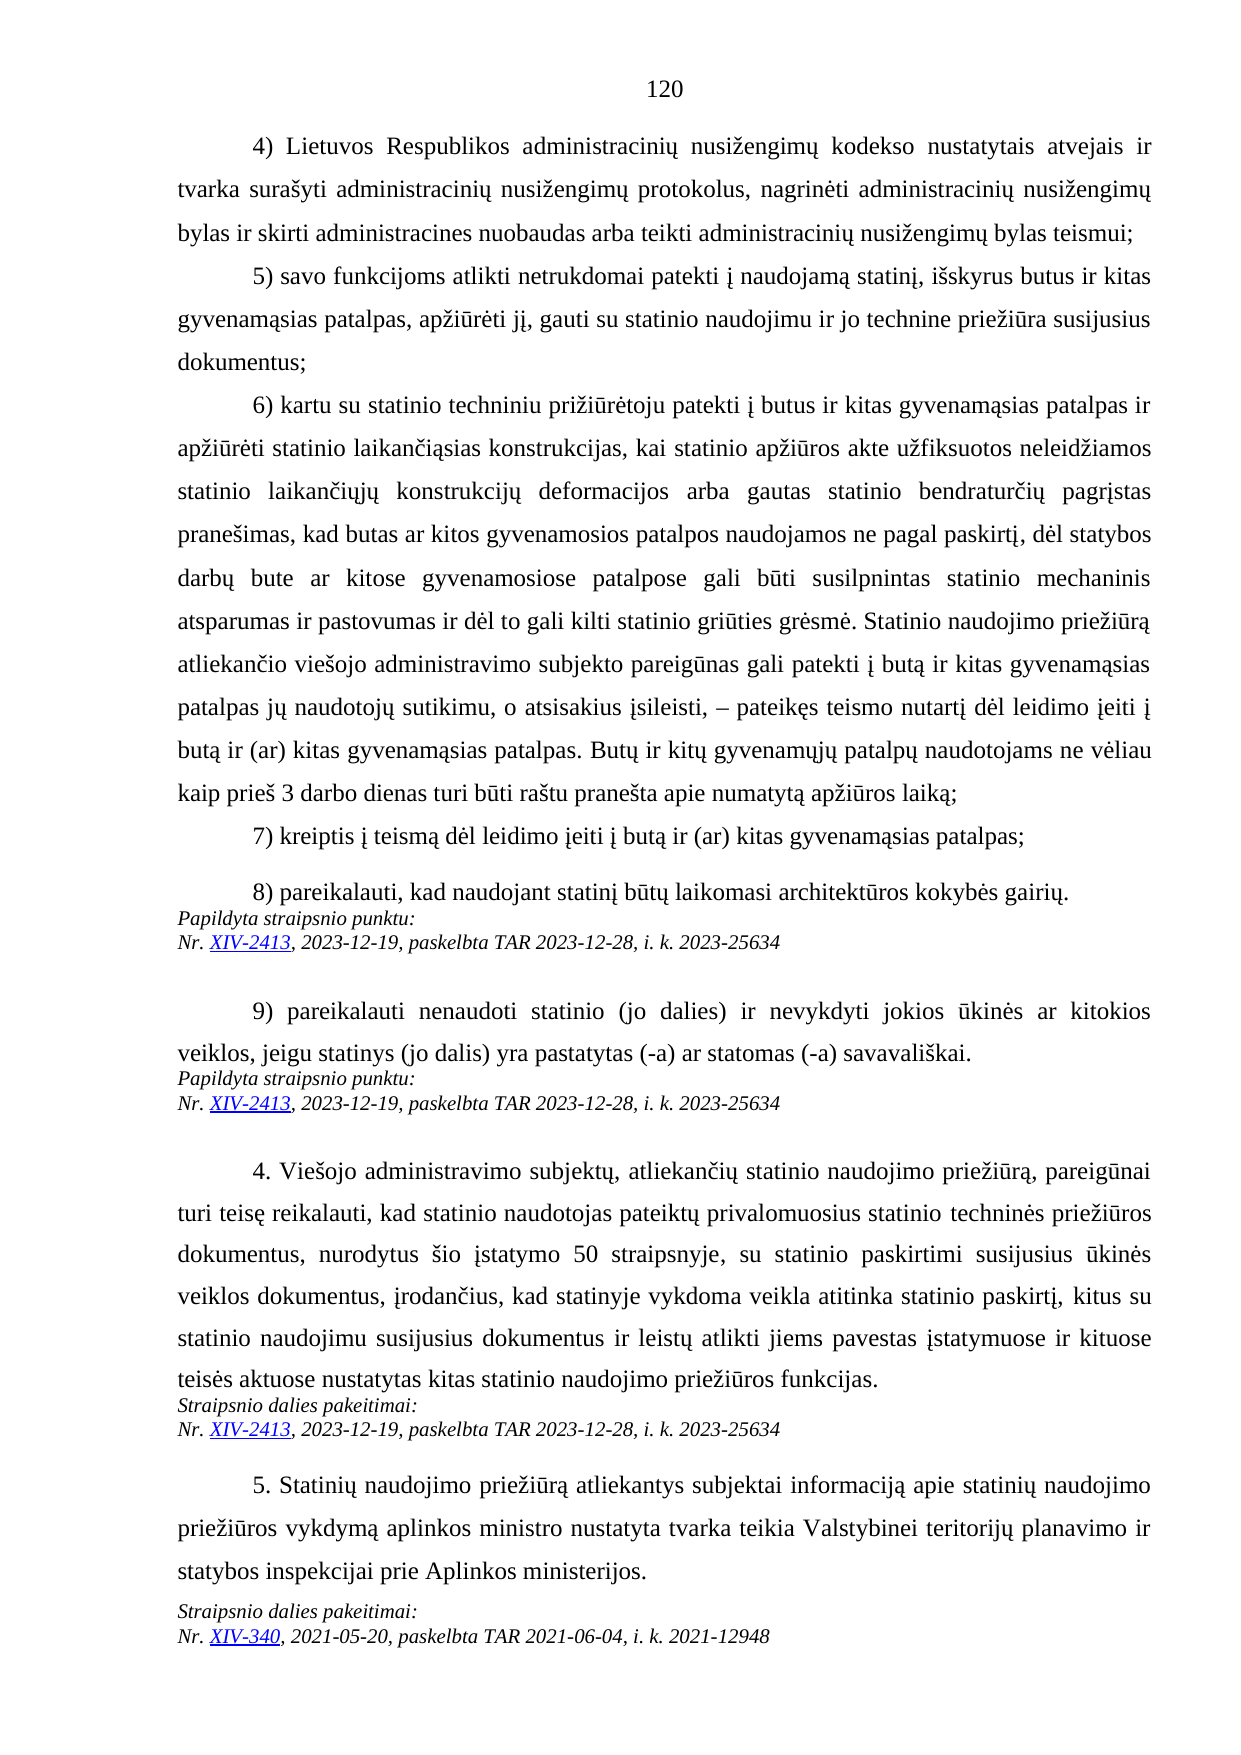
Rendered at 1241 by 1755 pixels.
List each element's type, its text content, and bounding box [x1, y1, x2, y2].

text 6) kartu su statinio techniniu prižiūrėtoju patekti į butus ir kitas gyvenamąsias patalpas ir apžiūrėti statinio laikančiąsias konstrukcijas, kai statinio apžiūros akte užfiksuotos neleidžiamos statinio laikančiųjų konstrukcijų deformacijos arba gautas statinio bendraturčių pagrįstas pranešimas, kad butas ar kitos gyvenamosios patalpos naudojamos ne pagal paskirtį, dėl statybos darbų bute ar kitose gyvenamosiose patalpose gali būti susilpnintas statinio mechaninis atsparumas ir pastovumas ir dėl to gali kilti statinio griūties grėsmė. Statinio naudojimo priežiūrą atliekančio viešojo administravimo subjekto pareigūnas gali patekti į butą ir kitas gyvenamąsias patalpas jų naudotojų sutikimu, o atsisakius įsileisti, – pateikęs teismo nutartį dėl leidimo įeiti į butą ir (ar) kitas gyvenamąsias patalpas. Butų ir kitų gyvenamųjų patalpų naudotojams ne vėliau kaip prieš 3 darbo dienas turi būti raštu pranešta apie numatytą apžiūros laiką; [177, 390, 1152, 807]
text 5) savo funkcijoms atlikti netrukdomai patekti į naudojamą statinį, išskyrus butus ir kitas gyvenamąsias patalpas, apžiūrėti jį, gauti su statinio naudojimu ir jo technine priežiūra susijusius dokumentus; [177, 261, 1152, 376]
text Nr. XIV-2413, 2023-12-19, paskelbta TAR 2023-12-28, i. k. 2023-25634 [177, 1090, 1152, 1114]
text Papildyta straipsnio punktu: [177, 1066, 1152, 1090]
text 9) pareikalauti nenaudoti statinio (jo dalies) ir nevykdyti jokios ūkinės ar kitokios veiklos, jeigu statinys (jo dalis) yra pastatytas (-a) ar statomas (-a) savavališkai. [177, 983, 1152, 1066]
text Straipsnio dalies pakeitimai: [177, 1393, 1152, 1417]
text Nr. XIV-340, 2021-05-20, paskelbta TAR 2021-06-04, i. k. 2021-12948 [177, 1623, 1152, 1648]
text 5. Statinių naudojimo priežiūrą atliekantys subjektai informaciją apie statinių naudojimo priežiūros vykdymą aplinkos ministro nustatyta tvarka teikia Valstybinei teritorijų planavimo ir statybos inspekcijai prie Aplinkos ministerijos. [177, 1470, 1152, 1585]
text 4) Lietuvos Respublikos administracinių nusižengimų kodekso nustatytais atvejais ir tvarka surašyti administracinių nusižengimų protokolus, nagrinėti administracinių nusižengimų bylas ir skirti administracines nuobaudas arba teikti administracinių nusižengimų bylas teismui; [177, 131, 1152, 246]
text 4. Viešojo administravimo subjektų, atliekančių statinio naudojimo priežiūrą, pareigūnai turi teisę reikalauti, kad statinio naudotojas pateiktų privalomuosius statinio techninės priežiūros dokumentus, nurodytus šio įstatymo 50 straipsnyje, su statinio paskirtimi susijusius ūkinės veiklos dokumentus, įrodančius, kad statinyje vykdoma veikla atitinka statinio paskirtį, kitus su statinio naudojimu susijusius dokumentus ir leistų atlikti jiems pavestas įstatymuose ir kituose teisės aktuose nustatytas kitas statinio naudojimo priežiūros funkcijas. [177, 1143, 1152, 1393]
text Nr. XIV-2413, 2023-12-19, paskelbta TAR 2023-12-28, i. k. 2023-25634 [177, 930, 1152, 954]
text Nr. XIV-2413, 2023-12-19, paskelbta TAR 2023-12-28, i. k. 2023-25634 [177, 1417, 1152, 1441]
text Straipsnio dalies pakeitimai: [177, 1599, 1152, 1623]
text Papildyta straipsnio punktu: [177, 906, 1152, 930]
text 8) pareikalauti, kad naudojant statinį būtų laikomasi architektūros kokybės gairių. [177, 864, 1152, 906]
text 7) kreiptis į teismą dėl leidimo įeiti į butą ir (ar) kitas gyvenamąsias patalpas; [177, 821, 1152, 850]
